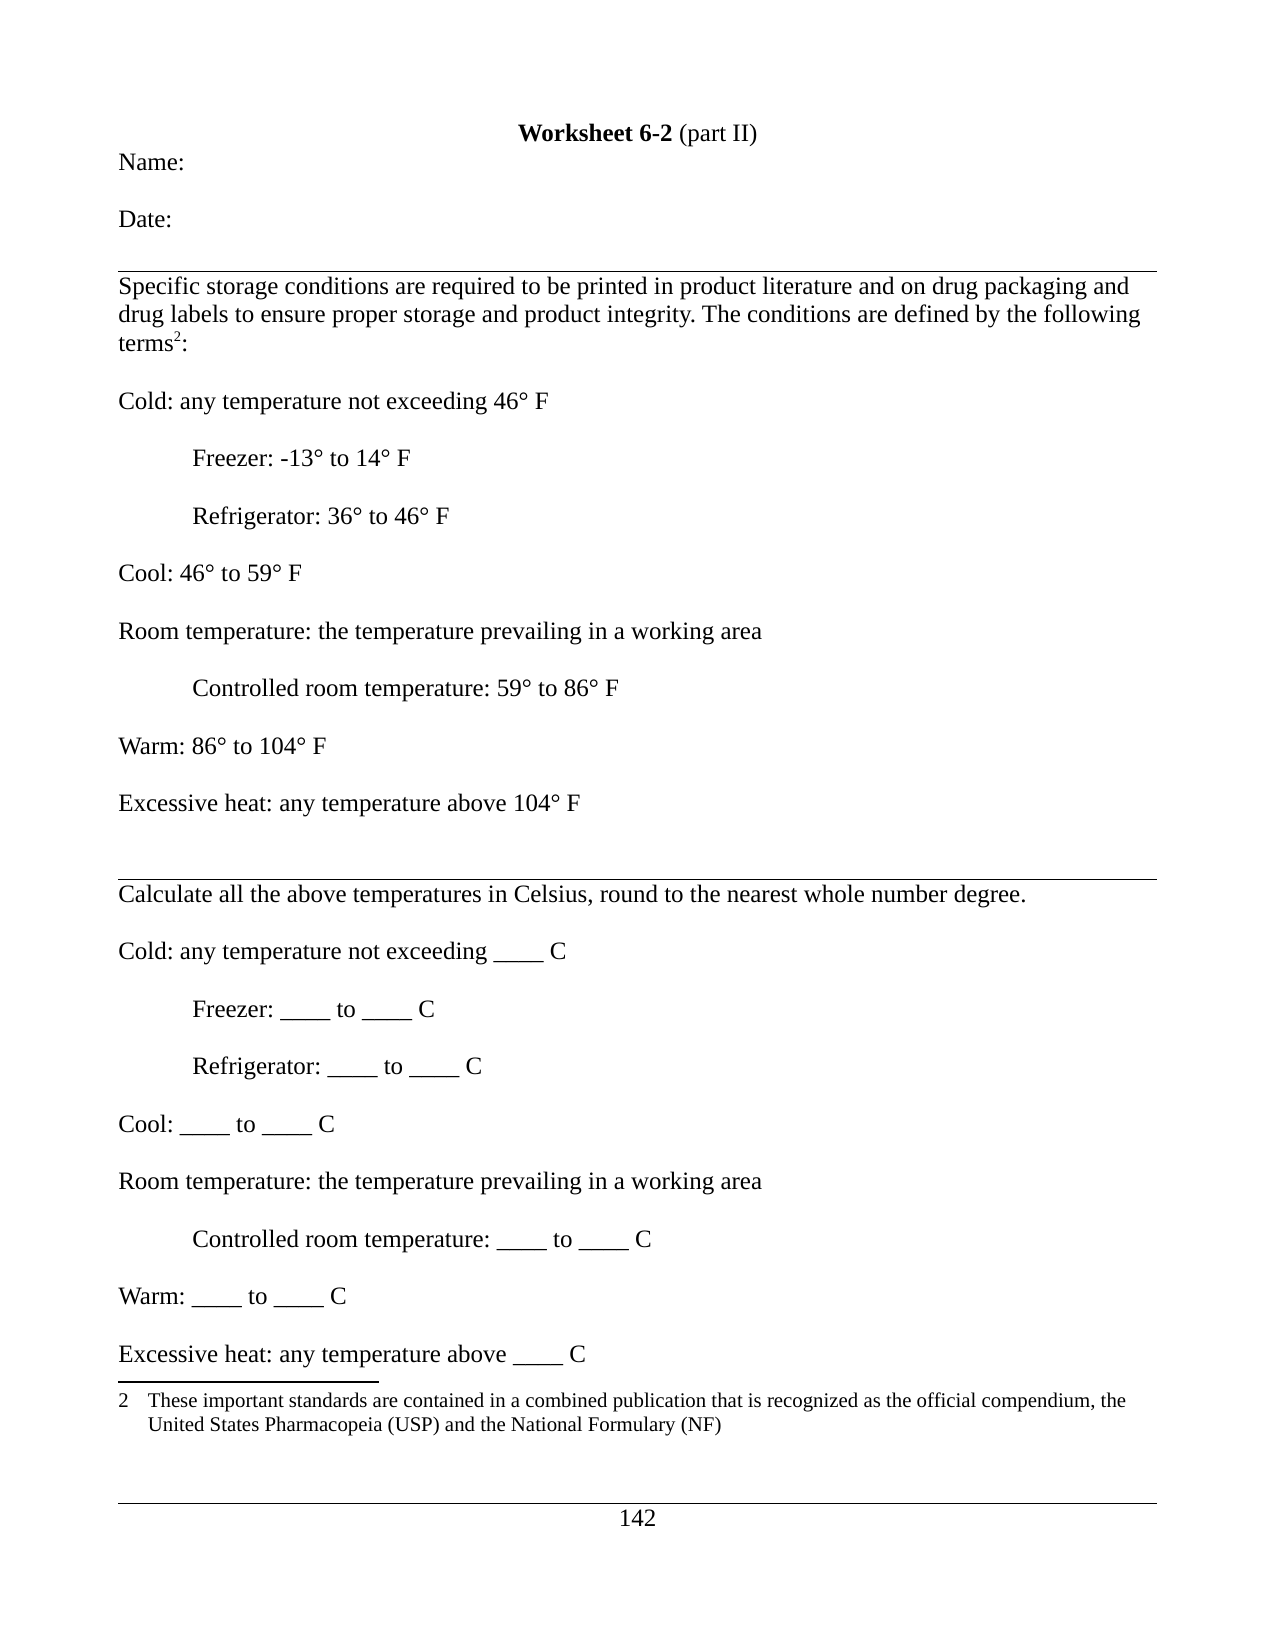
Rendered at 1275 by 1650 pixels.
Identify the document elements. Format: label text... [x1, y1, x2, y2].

text Date: [118, 204, 1157, 233]
text Name: [118, 147, 1157, 176]
text Specific storage conditions are required to be printed in product literature and on drug packaging and drug labels to ensure proper storage and product integrity. The conditions are defined by the following terms: [118, 272, 1157, 357]
text Cold: any temperature not exceeding ____ C [118, 936, 1157, 965]
text Cool: 46° to 59° F [118, 558, 1157, 587]
text Refrigerator: ____ to ____ C [192, 1051, 1157, 1080]
text Room temperature: the temperature prevailing in a working area [118, 616, 1157, 644]
text Controlled room temperature: 59° to 86° F [192, 673, 1157, 702]
text Freezer: -13° to 14° F [192, 443, 1157, 472]
text Refrigerator: 36° to 46° F [192, 501, 1157, 529]
text Controlled room temperature: ____ to ____ C [192, 1224, 1157, 1252]
text Cool: ____ to ____ C [118, 1109, 1157, 1137]
text Calculate all the above temperatures in Celsius, round to the nearest whole number degree. [118, 880, 1157, 907]
text Cold: any temperature not exceeding 46° F [118, 386, 1157, 414]
text Room temperature: the temperature prevailing in a working area [118, 1166, 1157, 1195]
text Warm: 86° to 104° F [118, 731, 1157, 759]
text These important standards are contained in a combined publication that is recognized as the official compendium, the United States Pharmacopeia (USP) and the National Formulary (NF) [118, 1388, 1157, 1436]
text Warm: ____ to ____ C [118, 1281, 1157, 1310]
text Freezer: ____ to ____ C [192, 994, 1157, 1022]
text Excessive heat: any temperature above ____ C [118, 1339, 1157, 1367]
text Worksheet 6-2 (part II) [118, 118, 1157, 147]
text Excessive heat: any temperature above 104° F [118, 788, 1157, 817]
